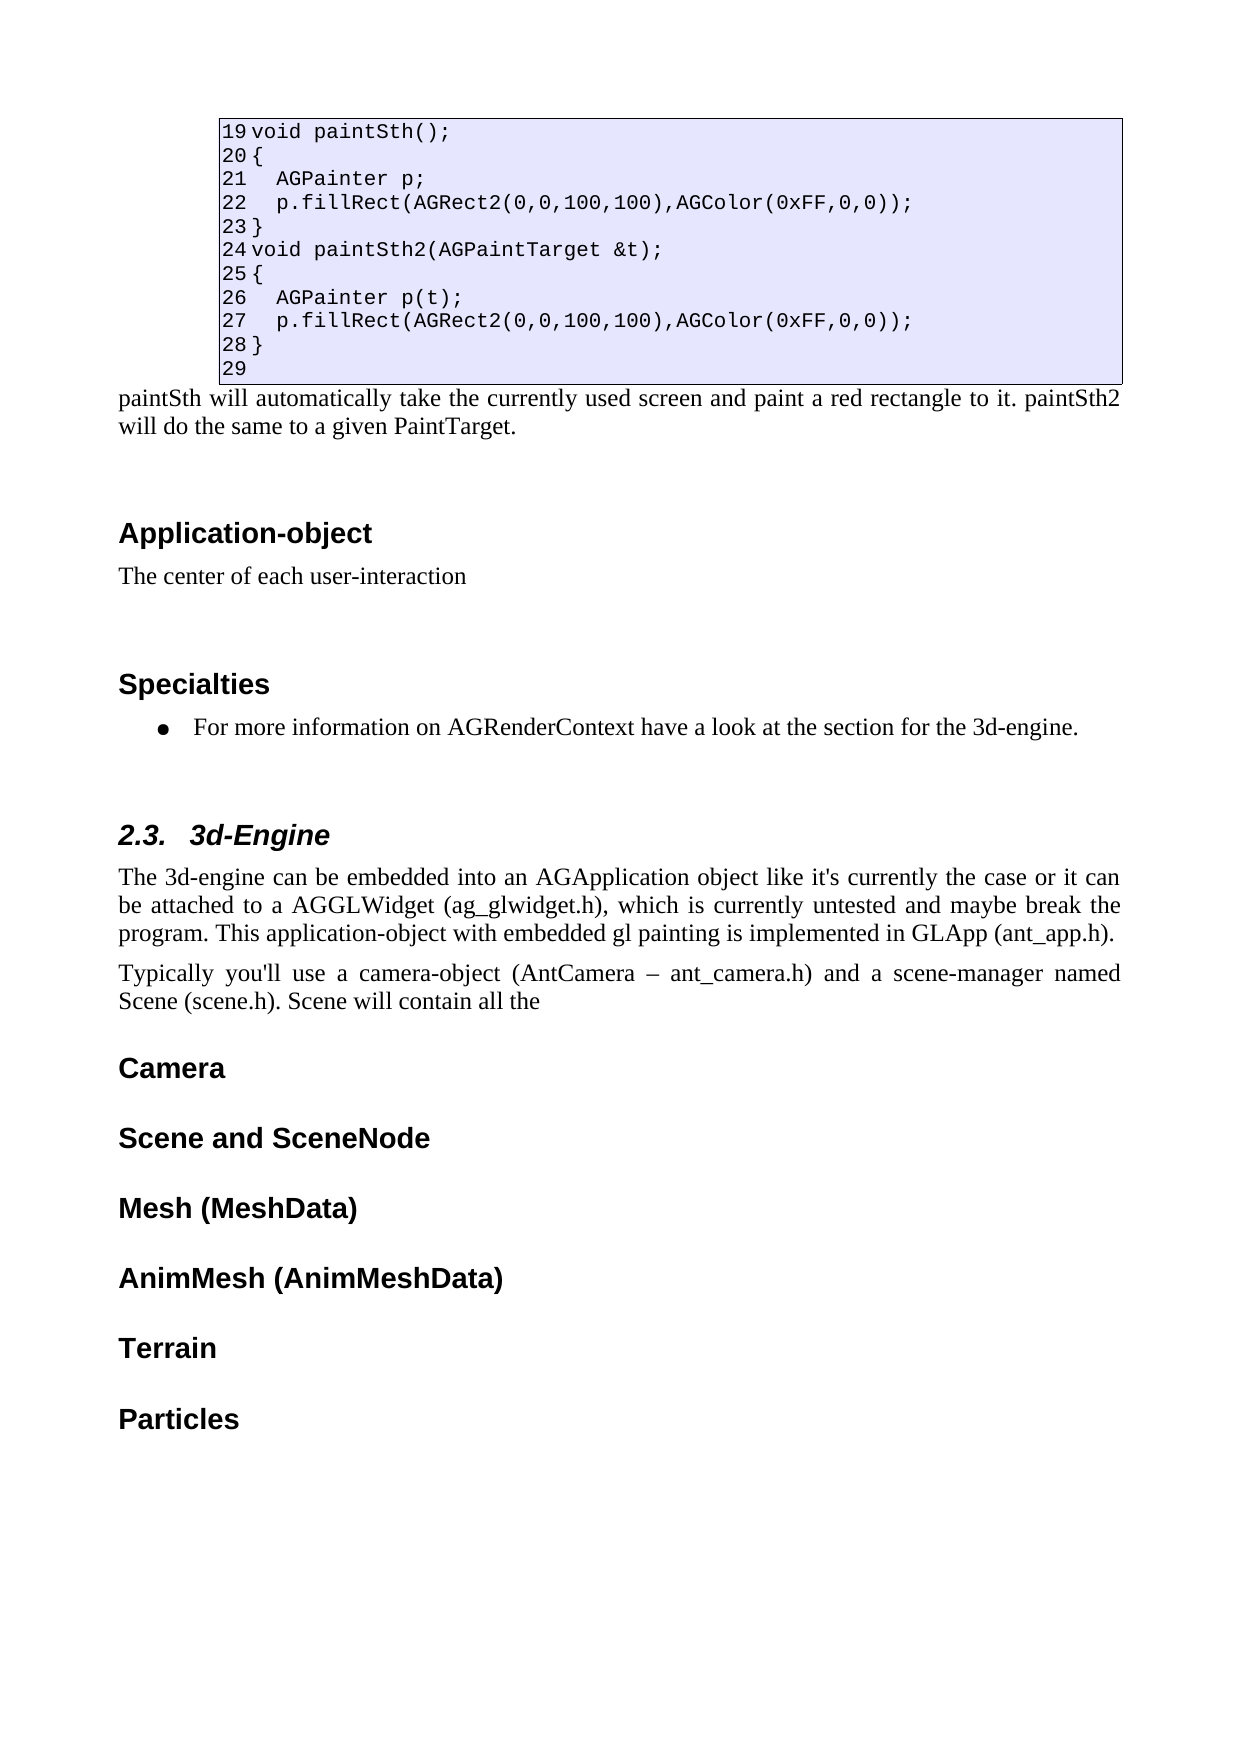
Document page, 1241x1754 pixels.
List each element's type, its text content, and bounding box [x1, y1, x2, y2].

text Typically you'll use a camera-object (AntCamera – ant_camera.h) and a scene-manager named Scene (scene.h). Scene will contain all the [118, 959, 1122, 1014]
subtitle Camera [118, 1052, 1122, 1085]
list p.fillRect(AGRect2(0,0,100,100),AGColor(0xFF,0,0)); [220, 307, 1122, 331]
text The 3d-engine can be embedded into an AGApplication object like it's currently the case or it can be attached to a AGGLWidget (ag_glwidget.h), which is currently untested and maybe break the program. This application-object with embedded gl painting is implemented in GLApp (ant_app.h). [118, 863, 1122, 947]
list void paintSth(); [220, 119, 1122, 142]
subtitle Application-object [118, 517, 1122, 550]
list { [220, 260, 1122, 284]
text The center of each user-interaction [118, 562, 1122, 590]
subtitle Specialties [118, 668, 1122, 701]
subtitle AnimMesh (AnimMeshData) [118, 1262, 1122, 1295]
list void paintSth2(AGPaintTarget &t); [220, 236, 1122, 260]
list p.fillRect(AGRect2(0,0,100,100),AGColor(0xFF,0,0)); [220, 189, 1122, 213]
list { [220, 142, 1122, 165]
list } [220, 331, 1122, 354]
list } [220, 213, 1122, 236]
subtitle Terrain [118, 1332, 1122, 1365]
list AGPainter p; [220, 165, 1122, 189]
subtitle Mesh (MeshData) [118, 1192, 1122, 1225]
list AGPainter p(t); [220, 284, 1122, 307]
list For more information on AGRenderContext have a look at the section for the 3d-engine. [156, 713, 1122, 741]
subtitle 3d-Engine [118, 818, 1122, 851]
subtitle Scene and SceneNode [118, 1122, 1122, 1155]
subtitle Particles [118, 1403, 1122, 1435]
text paintSth will automatically take the currently used screen and paint a red rectangle to it. paintSth2 will do the same to a given PaintTarget. [118, 384, 1122, 440]
